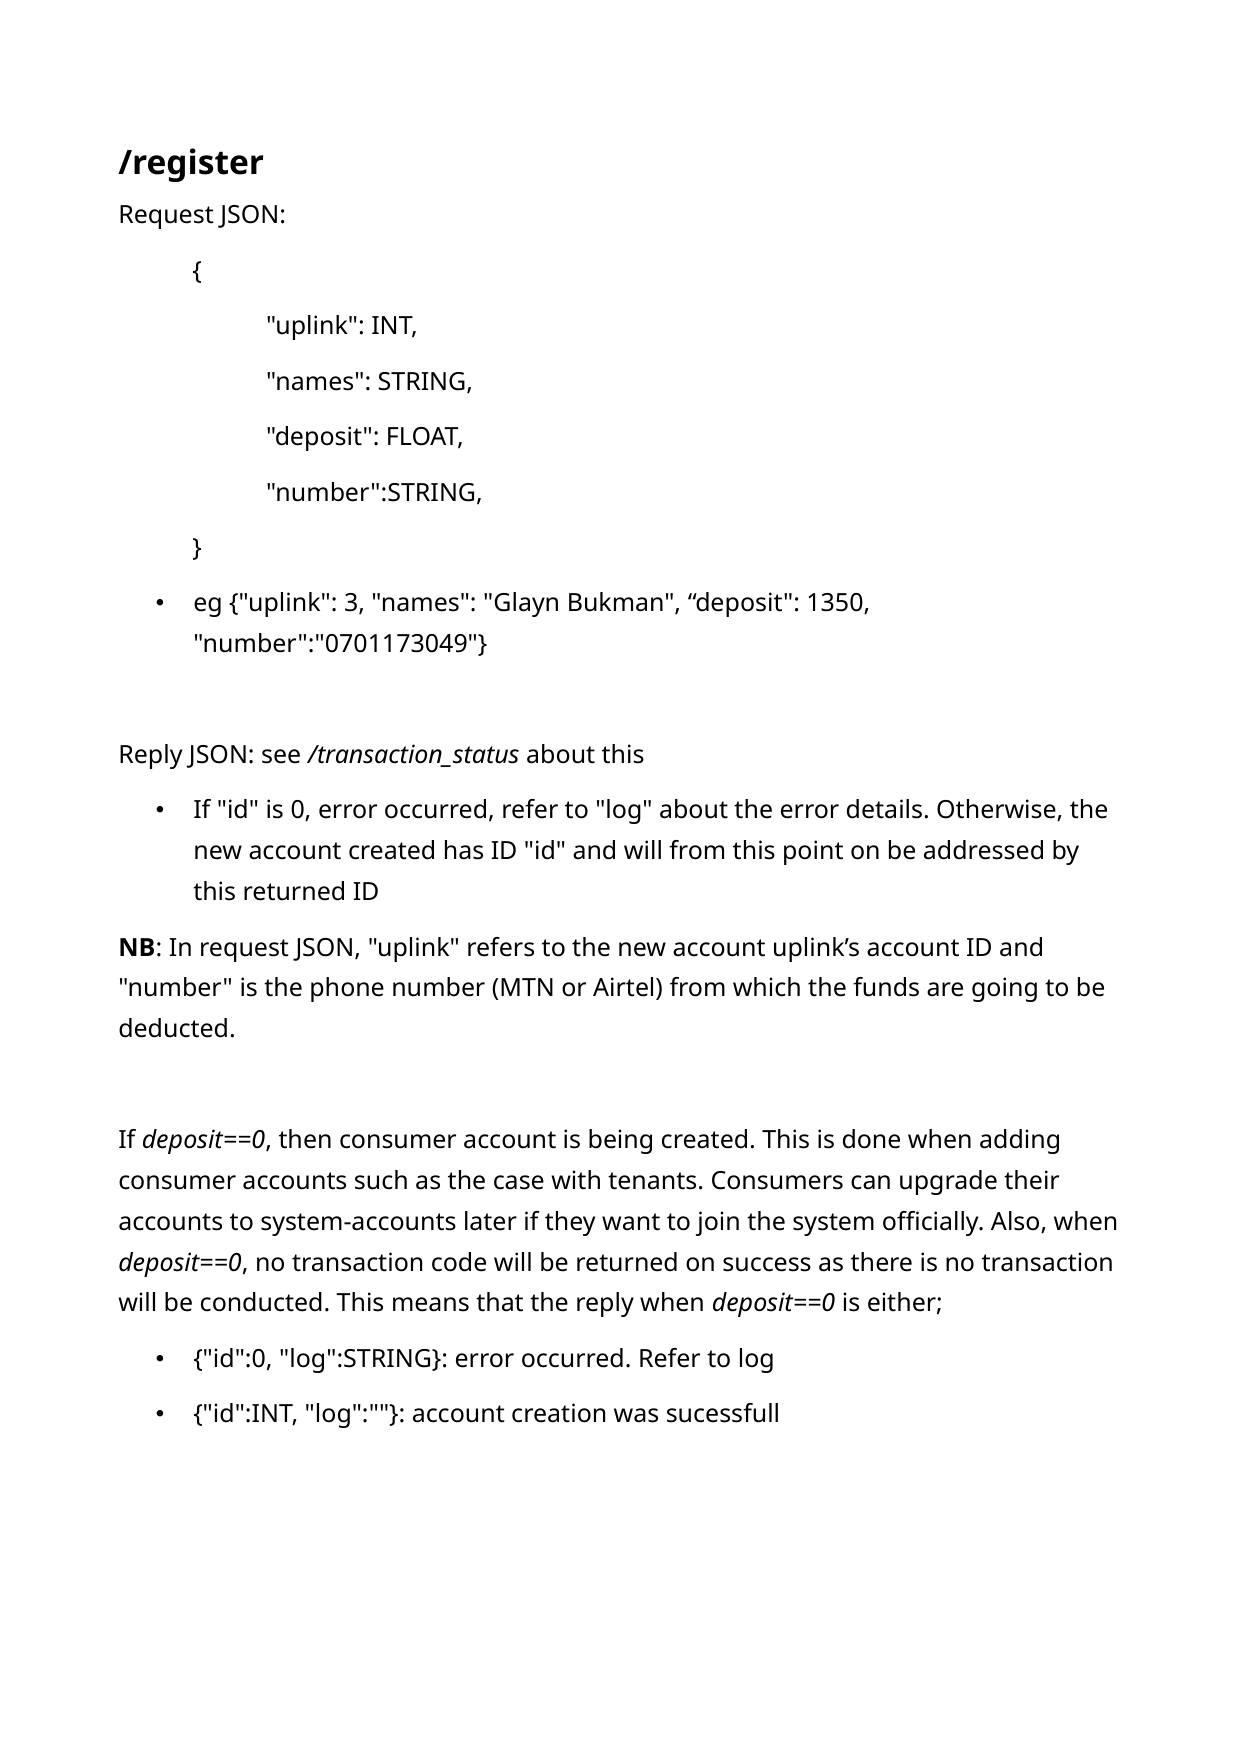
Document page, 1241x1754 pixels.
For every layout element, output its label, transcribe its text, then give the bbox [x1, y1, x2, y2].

text { [118, 253, 1122, 287]
list {"id":0, "log":STRING}: error occurred. Refer to log [156, 1341, 1122, 1374]
text Reply JSON: see /transaction_status about this [118, 737, 1122, 771]
text "deposit": FLOAT, [118, 419, 1122, 453]
text Request JSON: [118, 197, 1122, 231]
list If "id" is 0, error occurred, refer to "log" about the error details. Otherwise, the new account created has ID "id" and will from this point on be addressed by this returned ID [156, 792, 1122, 908]
text If deposit==0, then consumer account is being created. This is done when adding consumer accounts such as the case with tenants. Consumers can upgrade their accounts to system-accounts later if they want to join the system officially. Also, when deposit==0, no transaction code will be returned on success as there is no transaction will be conducted. This means that the reply when deposit==0 is either; [118, 1122, 1122, 1319]
text "number":STRING, [118, 474, 1122, 508]
text NB: In request JSON, "uplink" refers to the new account uplink’s account ID and "number" is the phone number (MTN or Airtel) from which the funds are going to be deducted. [118, 929, 1122, 1045]
list {"id":INT, "log":""}: account creation was sucessfull [156, 1396, 1122, 1430]
text "names": STRING, [118, 363, 1122, 397]
subtitle /register [118, 139, 1122, 185]
text "uplink": INT, [118, 308, 1122, 342]
text } [118, 530, 1122, 564]
list eg {"uplink": 3, "names": "Glayn Bukman", “deposit": 1350, "number":"0701173049"} [156, 585, 1122, 660]
